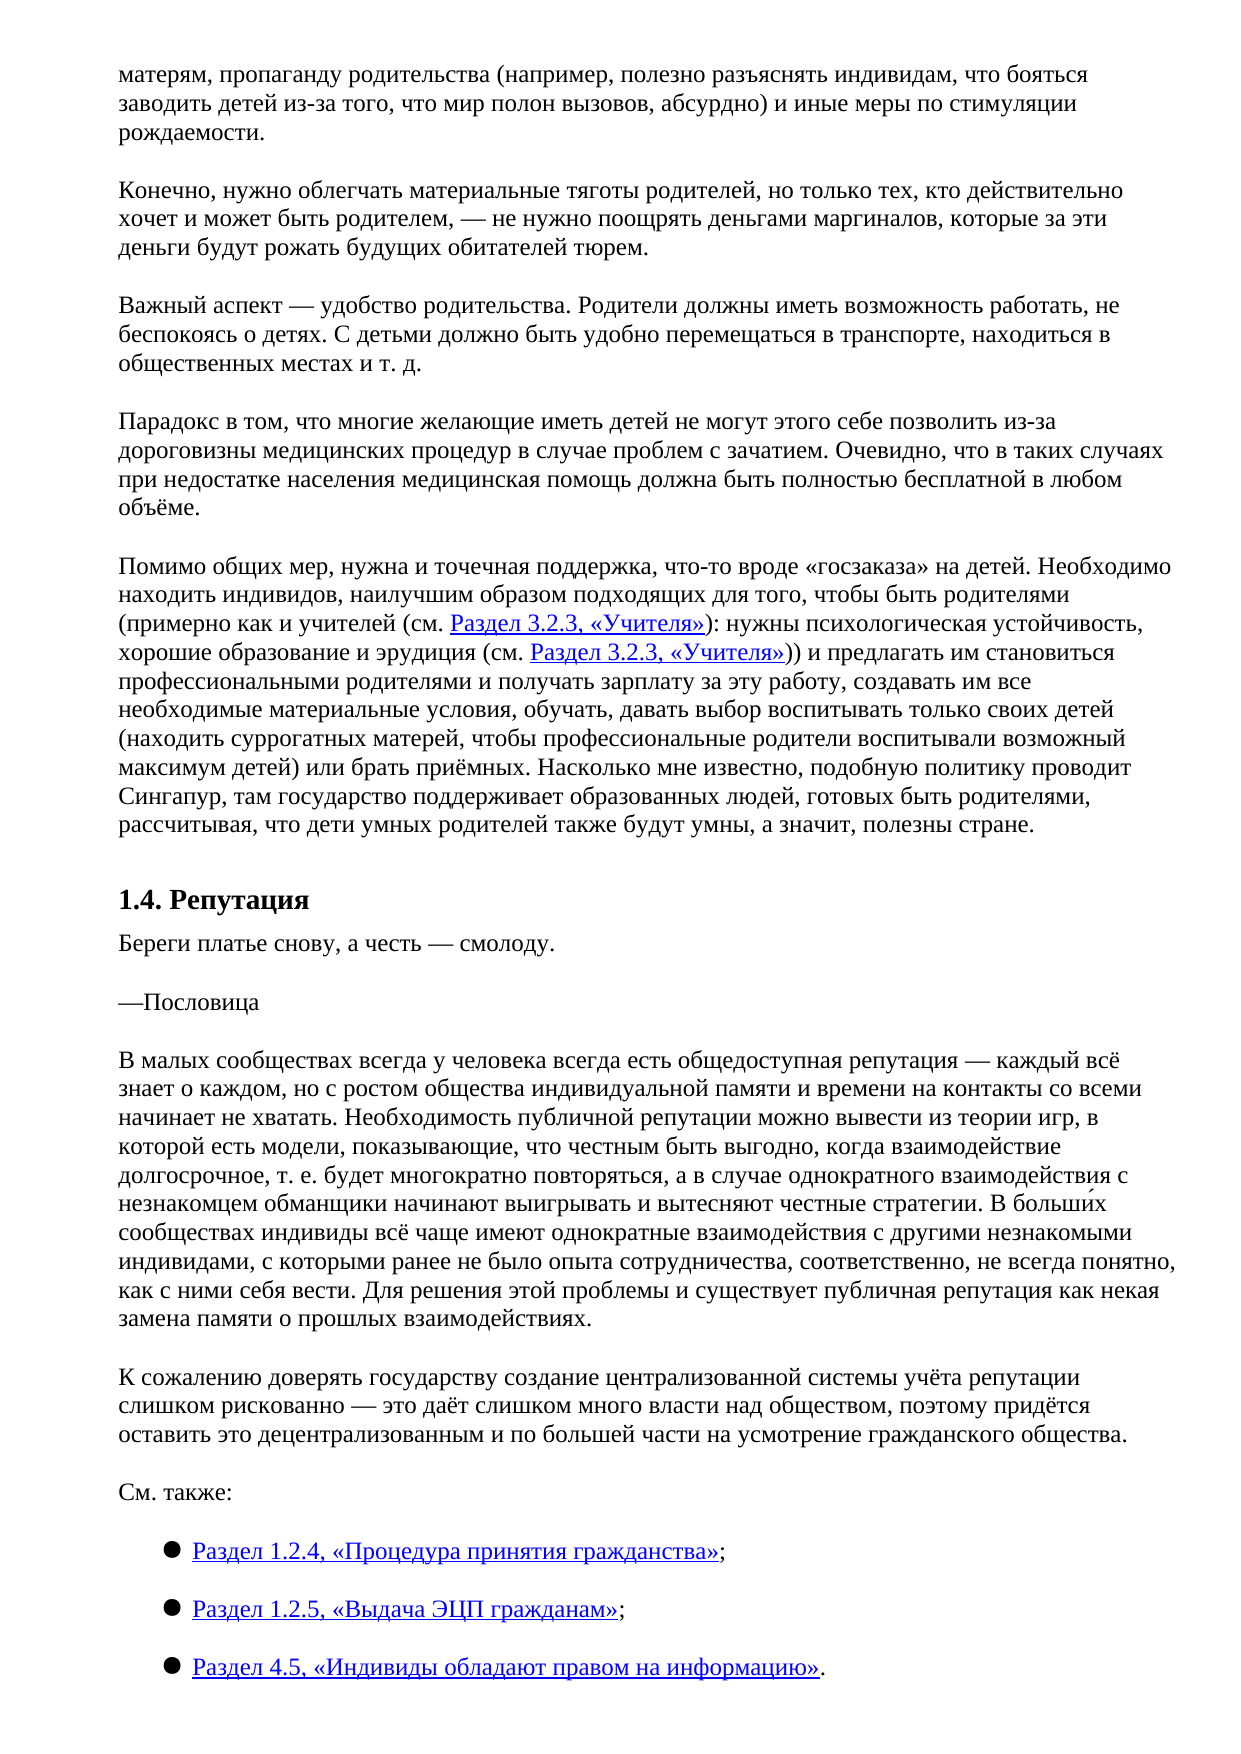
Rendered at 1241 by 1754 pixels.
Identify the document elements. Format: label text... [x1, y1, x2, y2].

text К сожалению доверять государству создание централизованной системы учёта репутации слишком рискованно — это даёт слишком много власти над обществом, поэтому придётся оставить это децентрализованным и по большей части на усмотрение гражданского общества. [118, 1362, 1181, 1448]
list Раздел 1.2.5, «Выдача ЭЦП гражданам»; [162, 1594, 1181, 1623]
list Раздел 4.5, «Индивиды обладают правом на информацию». [162, 1652, 1181, 1681]
text Важный аспект — удобство родительства. Родители должны иметь возможность работать, не беспокоясь о детях. С детьми должно быть удобно перемещаться в транспорте, находиться в общественных местах и т. д. [118, 291, 1181, 377]
text Конечно, нужно облегчать материальные тяготы родителей, но только тех, кто действительно хочет и может быть родителем, — не нужно поощрять деньгами маргиналов, которые за эти деньги будут рожать будущих обитателей тюрем. [118, 175, 1181, 261]
text Береги платье снову, а честь — смолоду. [118, 928, 1181, 957]
text Помимо общих мер, нужна и точечная поддержка, что-то вроде «госзаказа» на детей. Необходимо находить индивидов, наилучшим образом подходящих для того, чтобы быть родителями (примерно как и учителей (см. Раздел 3.2.3, «Учителя»): нужны психологическая устойчивость, хорошие образование и эрудиция (см. Раздел 3.2.3, «Учителя»)) и предлагать им становиться профессиональными родителями и получать зарплату за эту работу, создавать им все необходимые материальные условия, обучать, давать выбор воспитывать только своих детей (находить суррогатных матерей, чтобы профессиональные родители воспитывали возможный максимум детей) или брать приёмных. Насколько мне известно, подобную политику проводит Сингапур, там государство поддерживает образованных людей, готовых быть родителями, рассчитывая, что дети умных родителей также будут умны, а значит, полезны стране. [118, 551, 1181, 838]
text В малых сообществах всегда у человека всегда есть общедоступная репутация — каждый всё знает о каждом, но с ростом общества индивидуальной памяти и времени на контакты со всеми начинает не хватать. Необходимость публичной репутации можно вывести из теории игр, в которой есть модели, показывающие, что честным быть выгодно, когда взаимодействие долгосрочное, т. е. будет многократно повторяться, а в случае однократного взаимодействия с незнакомцем обманщики начинают выигрывать и вытесняют честные стратегии. В больши́х сообществах индивиды всё чаще имеют однократные взаимодействия с другими незнакомыми индивидами, с которыми ранее не было опыта сотрудничества, соответственно, не всегда понятно, как с ними себя вести. Для решения этой проблемы и существует публичная репутация как некая замена памяти о прошлых взаимодействиях. [118, 1045, 1181, 1332]
text Парадокс в том, что многие желающие иметь детей не могут этого себе позволить из-за дороговизны медицинских процедур в случае проблем с зачатием. Очевидно, что в таких случаях при недостатке населения медицинская помощь должна быть полностью бесплатной в любом объёме. [118, 406, 1181, 521]
text —Пословица [118, 987, 1181, 1015]
text матерям, пропаганду родительства (например, полезно разъяснять индивидам, что бояться заводить детей из-за того, что мир полон вызовов, абсурдно) и иные меры по стимуляции рождаемости. [118, 59, 1181, 145]
subtitle 1.4. Репутация [118, 882, 1181, 916]
text См. также: [118, 1477, 1181, 1506]
list Раздел 1.2.4, «Процедура принятия гражданства»; [162, 1536, 1181, 1564]
